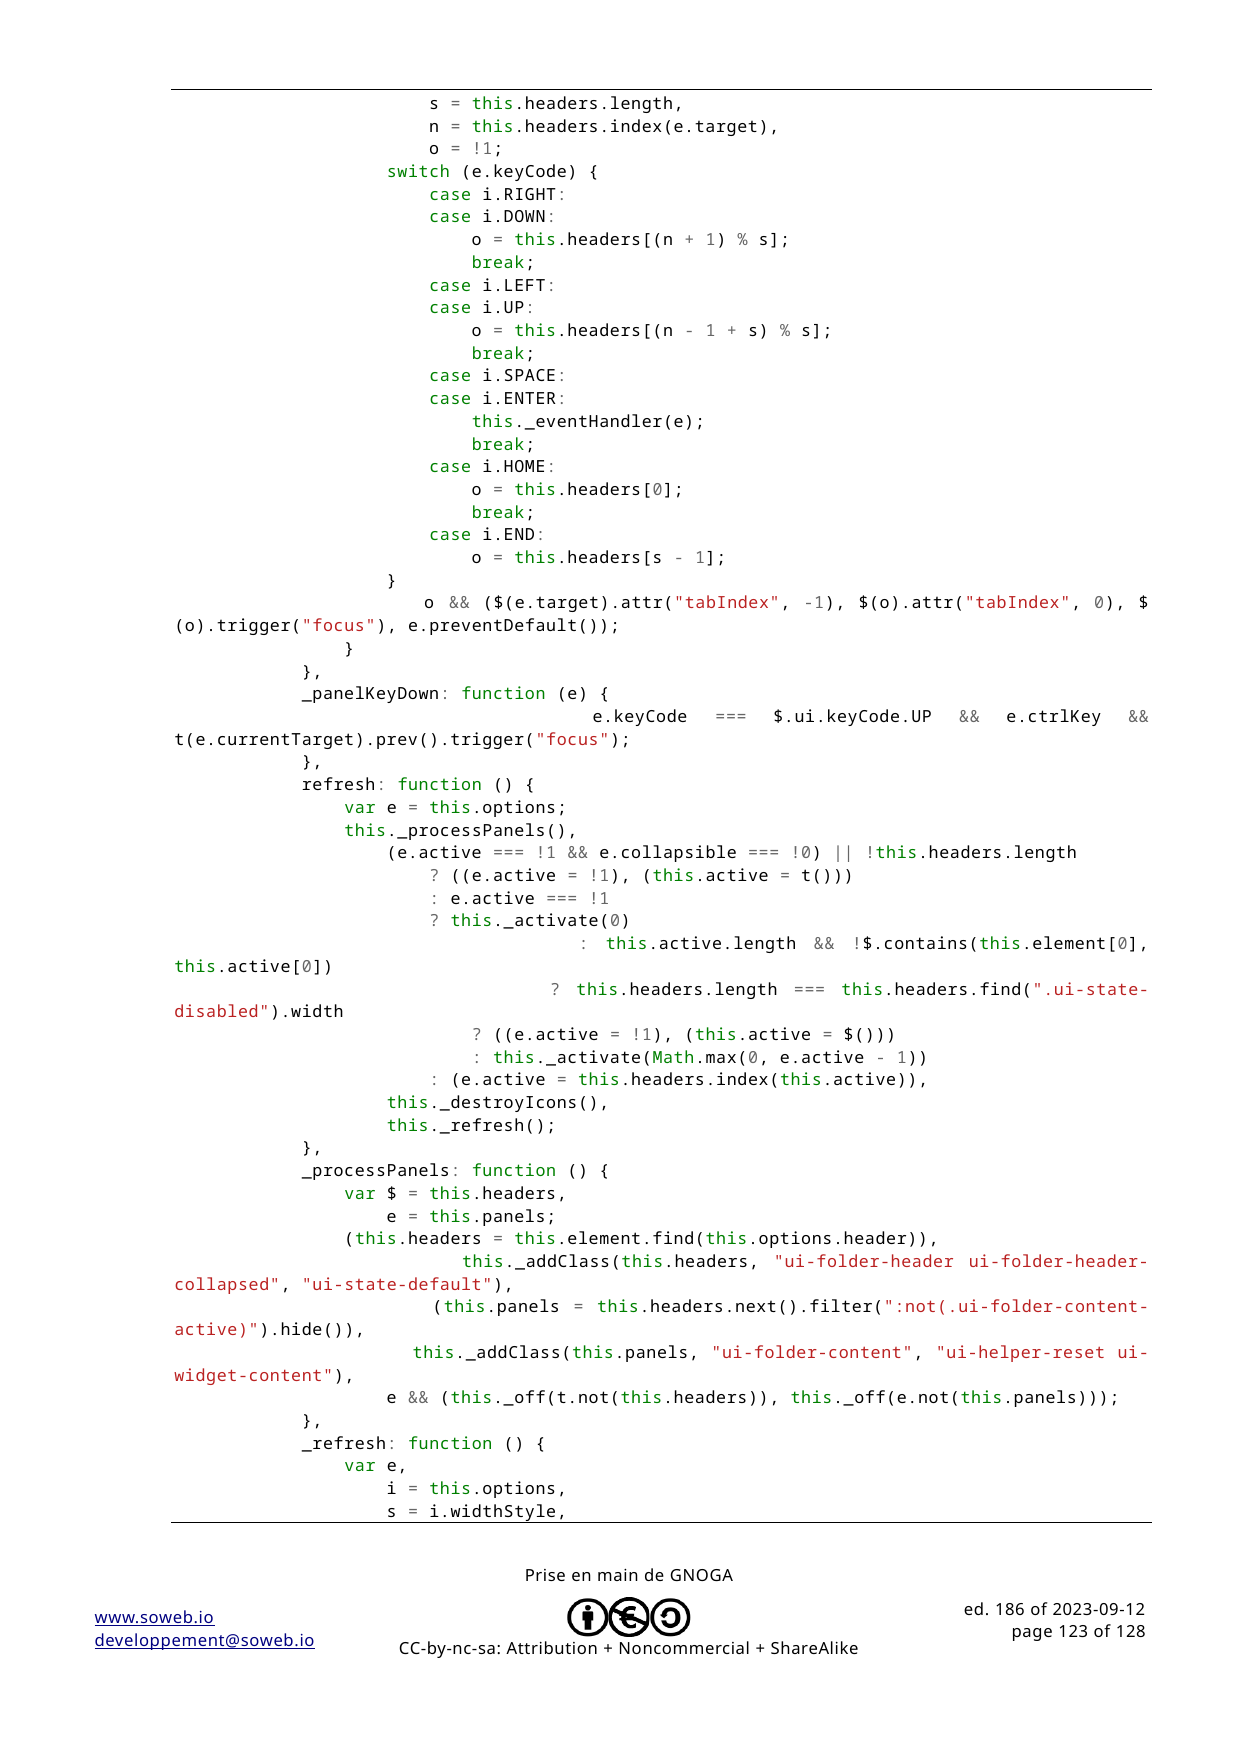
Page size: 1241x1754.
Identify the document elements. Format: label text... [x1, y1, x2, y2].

list this._refresh(); [171, 1110, 1152, 1133]
list i = this.options, [171, 1474, 1152, 1496]
list o = !1; [171, 134, 1152, 157]
list var $ = this.headers, [171, 1178, 1152, 1201]
list ? this._activate(0) [171, 906, 1152, 929]
list switch (e.keyCode) { [171, 157, 1152, 179]
list : this._activate(Math.max(0, e.active - 1)) [171, 1042, 1152, 1065]
list o = this.headers[s - 1]; [171, 543, 1152, 565]
list : (e.active = this.headers.index(this.active)), [171, 1065, 1152, 1088]
list (this.panels = this.headers.next().filter(":not(.ui-folder-content-active)").hide()), [171, 1292, 1152, 1337]
list : this.active.length && !$.contains(this.element[0], this.active[0]) [171, 929, 1152, 974]
list case i.UP: [171, 293, 1152, 316]
list case i.END: [171, 520, 1152, 543]
list } [171, 565, 1152, 588]
list s = this.headers.length, [171, 90, 1152, 111]
list break; [171, 429, 1152, 452]
list o = this.headers[0]; [171, 474, 1152, 497]
list case i.DOWN: [171, 202, 1152, 225]
list break; [171, 338, 1152, 361]
list : e.active === !1 [171, 883, 1152, 906]
picture [566, 1597, 691, 1637]
list (this.headers = this.element.find(this.options.header)), [171, 1224, 1152, 1247]
list case i.SPACE: [171, 361, 1152, 384]
list o = this.headers[(n - 1 + s) % s]; [171, 316, 1152, 338]
list this._addClass(this.panels, "ui-folder-content", "ui-helper-reset ui-widget-content"), [171, 1337, 1152, 1383]
list _processPanels: function () { [171, 1156, 1152, 1178]
list }, [171, 1133, 1152, 1156]
list _panelKeyDown: function (e) { [171, 679, 1152, 702]
list o = this.headers[(n + 1) % s]; [171, 225, 1152, 247]
list o && ($(e.target).attr("tabIndex", -1), $(o).attr("tabIndex", 0), $(o).trigger("focus"), e.preventDefault()); [171, 588, 1152, 633]
list }, [171, 1406, 1152, 1428]
list ? ((e.active = !1), (this.active = $())) [171, 1019, 1152, 1042]
list } [171, 633, 1152, 656]
list ? this.headers.length === this.headers.find(".ui-state-disabled").width [171, 974, 1152, 1019]
list case i.RIGHT: [171, 179, 1152, 202]
list _refresh: function () { [171, 1428, 1152, 1451]
list case i.LEFT: [171, 270, 1152, 293]
list s = i.widthStyle, [171, 1496, 1152, 1522]
list var e, [171, 1451, 1152, 1474]
list break; [171, 497, 1152, 520]
list e = this.panels; [171, 1201, 1152, 1224]
list case i.HOME: [171, 452, 1152, 474]
list e && (this._off(t.not(this.headers)), this._off(e.not(this.panels))); [171, 1383, 1152, 1406]
list refresh: function () { [171, 770, 1152, 792]
list ? ((e.active = !1), (this.active = t())) [171, 861, 1152, 883]
list e.keyCode === $.ui.keyCode.UP && e.ctrlKey && t(e.currentTarget).prev().trigger("focus"); [171, 702, 1152, 747]
list case i.ENTER: [171, 384, 1152, 406]
list }, [171, 747, 1152, 770]
list (e.active === !1 && e.collapsible === !0) || !this.headers.length [171, 838, 1152, 861]
list break; [171, 247, 1152, 270]
list n = this.headers.index(e.target), [171, 111, 1152, 134]
list this._destroyIcons(), [171, 1088, 1152, 1110]
list }, [171, 656, 1152, 679]
list this._eventHandler(e); [171, 406, 1152, 429]
list this._processPanels(), [171, 815, 1152, 838]
list var e = this.options; [171, 792, 1152, 815]
list this._addClass(this.headers, "ui-folder-header ui-folder-header-collapsed", "ui-state-default"), [171, 1247, 1152, 1292]
